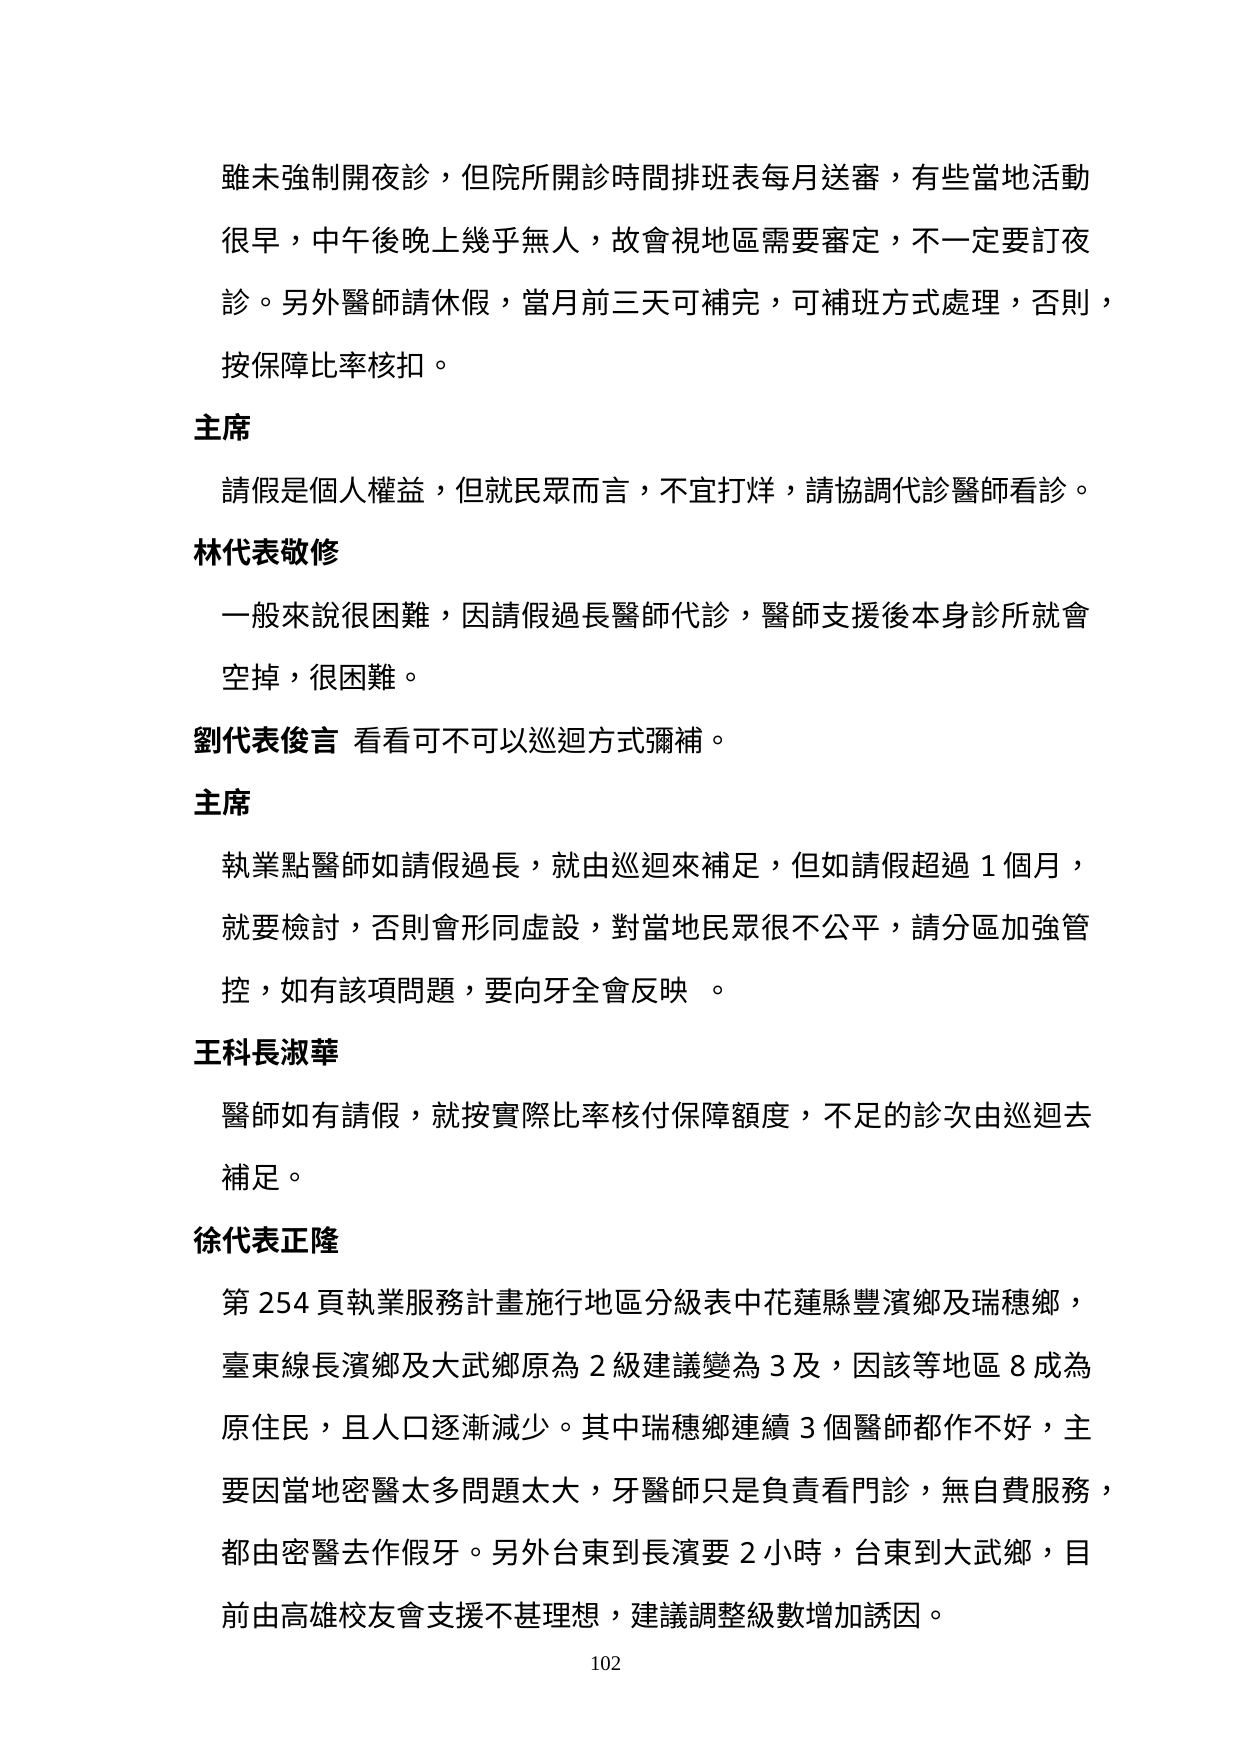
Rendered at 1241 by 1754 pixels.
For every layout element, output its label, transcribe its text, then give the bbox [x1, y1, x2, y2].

text 主席 [193, 384, 1093, 447]
text 第254頁執業服務計畫施行地區分級表中花蓮縣豐濱鄉及瑞穗鄉，臺東線長濱鄉及大武鄉原為2級建議變為3及，因該等地區8成為原住民，且人口逐漸減少。其中瑞穗鄉連續3個醫師都作不好，主要因當地密醫太多問題太大，牙醫師只是負責看門診，無自費服務，都由密醫去作假牙。另外台東到長濱要2小時，台東到大武鄉，目前由高雄校友會支援不甚理想，建議調整級數增加誘因。 [222, 1259, 1093, 1634]
text 劉代表俊言 看看可不可以巡迴方式彌補。 [193, 697, 1093, 759]
text 醫師如有請假，就按實際比率核付保障額度，不足的診次由巡迴去補足。 [222, 1072, 1093, 1197]
text 雖未強制開夜診，但院所開診時間排班表每月送審，有些當地活動很早，中午後晚上幾乎無人，故會視地區需要審定，不一定要訂夜診。另外醫師請休假，當月前三天可補完，可補班方式處理，否則，按保障比率核扣。 [222, 134, 1093, 384]
text 徐代表正隆 [193, 1197, 1093, 1259]
text 林代表敬修 [193, 509, 1093, 572]
text 一般來說很困難，因請假過長醫師代診，醫師支援後本身診所就會空掉，很困難。 [222, 572, 1093, 697]
text 請假是個人權益，但就民眾而言，不宜打烊，請協調代診醫師看診。 [222, 447, 1093, 509]
text 執業點醫師如請假過長，就由巡迴來補足，但如請假超過1個月，就要檢討，否則會形同虛設，對當地民眾很不公平，請分區加強管控，如有該項問題，要向牙全會反映 。 [222, 822, 1093, 1009]
text 王科長淑華 [193, 1009, 1093, 1072]
text 主席 [193, 759, 1093, 822]
